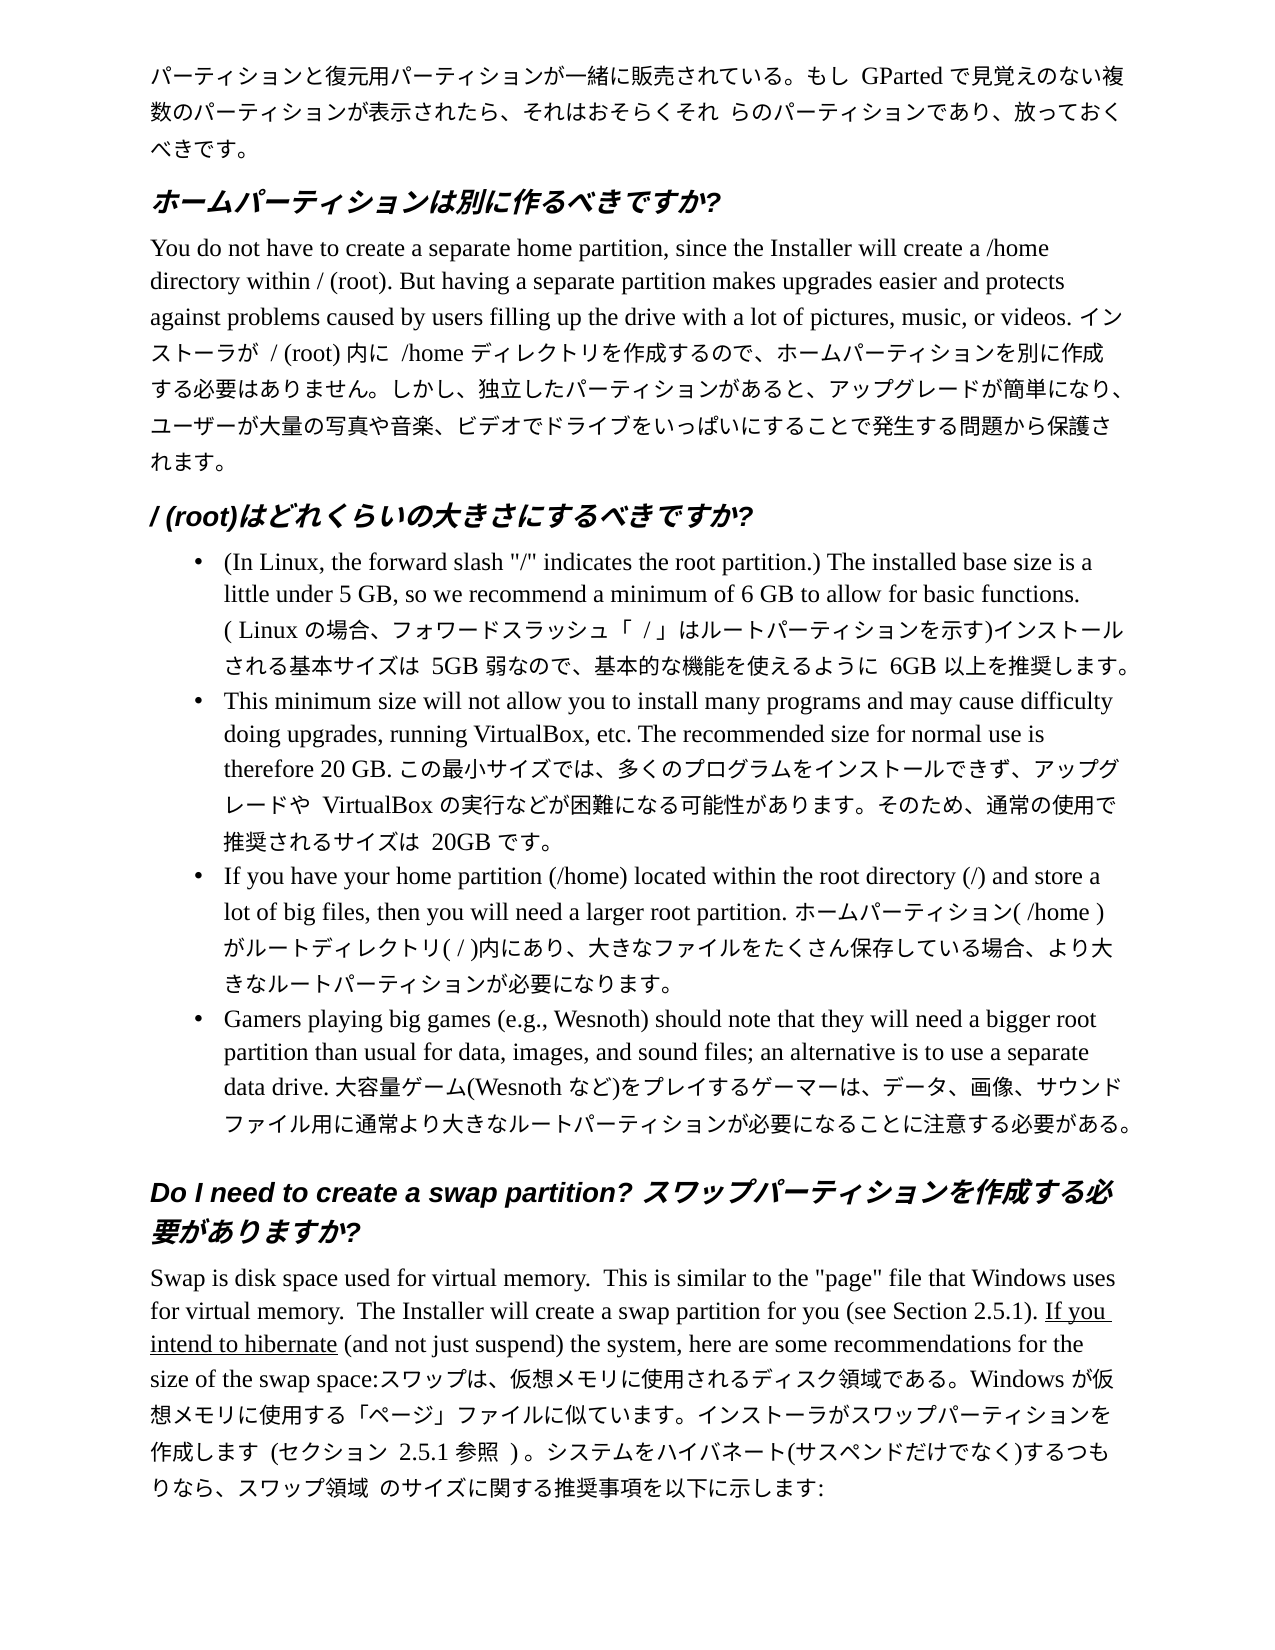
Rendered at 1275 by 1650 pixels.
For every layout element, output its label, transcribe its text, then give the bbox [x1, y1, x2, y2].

subtitle ホームパーティションは別に作るべきですか? [150, 181, 1125, 221]
list If you have your home partition (/home) located within the root directory (/) and store a lot of big files, then you will need a larger root partition. ホームパーティション( /home )がルートディレクトリ( / )内にあり、大きなファイルをたくさん保存している場合、より大きなルートパーティションが必要になります。 [194, 861, 1125, 999]
text You do not have to create a separate home partition, since the Installer will create a /home directory within / (root). But having a separate partition makes upgrades easier and protects against problems caused by users filling up the drive with a lot of pictures, music, or videos. インストーラが / (root) 内に /home ディレクトリを作成するので、ホームパーティションを別に作成する必要はありません。しかし、独立したパーティションがあると、アップグレードが簡単になり、ユーザーが大量の写真や音楽、ビデオでドライブをいっぱいにすることで発生する問題から保護されます。 [150, 233, 1125, 477]
list Gamers playing big games (e.g., Wesnoth) should note that they will need a bigger root partition than usual for data, images, and sound files; an alternative is to use a separate data drive. 大容量ゲーム(Wesnoth など)をプレイするゲーマーは、データ、画像、サウンドファイル用に通常より大きなルートパーティションが必要になることに注意する必要がある。 [194, 1004, 1125, 1138]
text パーティションと復元用パーティションが一緒に販売されている。もし GParted で見覚えのない複数のパーティションが表示されたら、それはおそらくそれ らのパーティションであり、放っておくべきです。 [150, 59, 1125, 163]
list This minimum size will not allow you to install many programs and may cause difficulty doing upgrades, running VirtualBox, etc. The recommended size for normal use is therefore 20 GB. この最小サイズでは、多くのプログラムをインストールできず、アップグレードや VirtualBox の実行などが困難になる可能性があります。そのため、通常の使用で推奨されるサイズは 20GB です。 [194, 686, 1125, 857]
list (In Linux, the forward slash "/" indicates the root partition.) The installed base size is a little under 5 GB, so we recommend a minimum of 6 GB to allow for basic functions. ( Linux の場合、フォワードスラッシュ「 / 」はルートパーティションを示す)インストールされる基本サイズは 5GB 弱なので、基本的な機能を使えるように 6GB 以上を推奨します。 [194, 547, 1125, 681]
subtitle Do I need to create a swap partition? スワップパーティションを作成する必要がありますか? [150, 1170, 1125, 1250]
subtitle / (root)はどれくらいの大きさにするべきですか? [150, 494, 1125, 534]
text Swap is disk space used for virtual memory. This is similar to the "page" file that Windows uses for virtual memory. The Installer will create a swap partition for you (see Section 2.5.1). If you intend to hibernate (and not just suspend) the system, here are some recommendations for the size of the swap space:スワップは、仮想メモリに使用されるディスク領域である。Windows が仮想メモリに使用する「ページ」ファイルに似ています。インストーラがスワップパーティションを作成します (セクション 2.5.1 参照 ) 。システムをハイバネート(サスペンドだけでなく)するつもりなら、スワップ領域 のサイズに関する推奨事項を以下に示します: [150, 1263, 1125, 1503]
